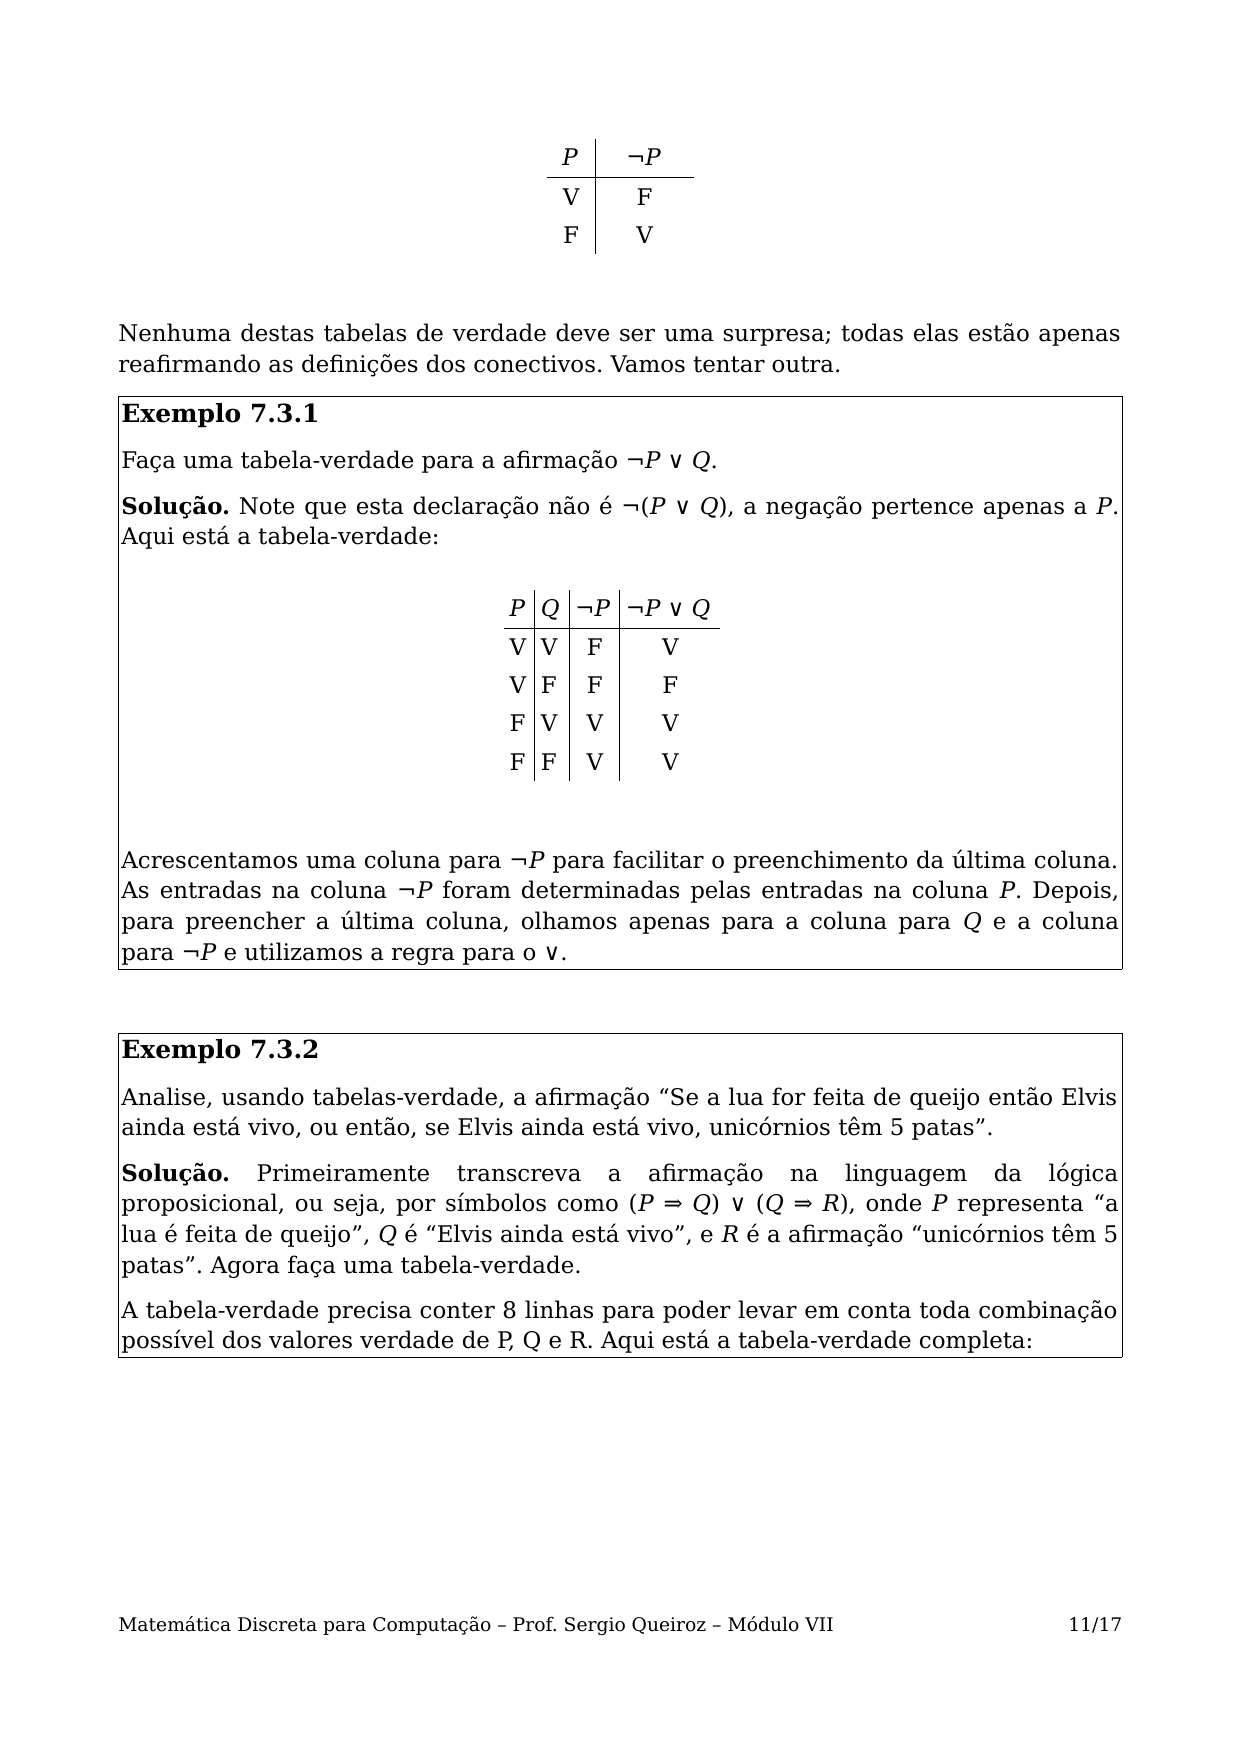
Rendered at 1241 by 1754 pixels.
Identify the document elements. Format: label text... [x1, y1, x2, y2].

text Exemplo 7.3.1 [119, 397, 1122, 428]
table_cell F [570, 629, 619, 667]
text Faça uma tabela-verdade para a afirmação ¬P ∨ Q. [119, 444, 1122, 474]
table_cell F [535, 743, 569, 781]
table_cell V [620, 705, 720, 743]
table_cell V [504, 667, 534, 705]
table_header P [547, 139, 595, 177]
table_cell V [570, 743, 619, 781]
table_cell F [547, 216, 595, 254]
text A tabela-verdade precisa conter 8 linhas para poder levar em conta toda combinação possível dos valores verdade de P, Q e R. Aqui está a tabela-verdade completa: [119, 1294, 1122, 1357]
table_cell F [570, 667, 619, 705]
table_cell F [504, 743, 534, 781]
table_cell F [596, 178, 694, 216]
table_cell V [620, 629, 720, 667]
table_cell V [504, 629, 534, 667]
text Exemplo 7.3.2 [119, 1034, 1122, 1065]
table_cell V [535, 629, 569, 667]
table_cell F [504, 705, 534, 743]
table_header ¬P [570, 590, 619, 628]
text Nenhuma destas tabelas de verdade deve ser uma surpresa; todas elas estão apenas reafirmando as definições dos conectivos. Vamos tentar outra. [118, 320, 1122, 377]
table_header ¬P [596, 139, 694, 177]
table_cell F [620, 667, 720, 705]
table_cell V [620, 743, 720, 781]
table_cell V [547, 178, 595, 216]
table_cell V [570, 705, 619, 743]
table_cell V [596, 216, 694, 254]
text Solução. Primeiramente transcreva a afirmação na linguagem da lógica proposicional, ou seja, por símbolos como (P ⇒ Q) ∨ (Q ⇒ R), onde P representa “a lua é feita de queijo”, Q é “Elvis ainda está vivo”, e R é a afirmação “unicórnios têm 5 patas”. Agora faça uma tabela-verdade. [119, 1157, 1122, 1278]
table_header ¬P ∨ Q [620, 590, 720, 628]
text Acrescentamos uma coluna para ¬P para facilitar o preenchimento da última coluna. As entradas na coluna ¬P foram determinadas pelas entradas na coluna P. Depois, para preencher a última coluna, olhamos apenas para a coluna para Q e a coluna para ¬P e utilizamos a regra para o ∨. [119, 844, 1122, 969]
table_header Q [535, 590, 569, 628]
table_cell V [535, 705, 569, 743]
table_header P [504, 590, 534, 628]
text Analise, usando tabelas-verdade, a afirmação “Se a lua for feita de queijo então Elvis ainda está vivo, ou então, se Elvis ainda está vivo, unicórnios têm 5 patas”. [119, 1081, 1122, 1141]
table_cell F [535, 667, 569, 705]
text Solução. Note que esta declaração não é ¬(P ∨ Q), a negação pertence apenas a P. Aqui está a tabela-verdade: [119, 489, 1122, 550]
